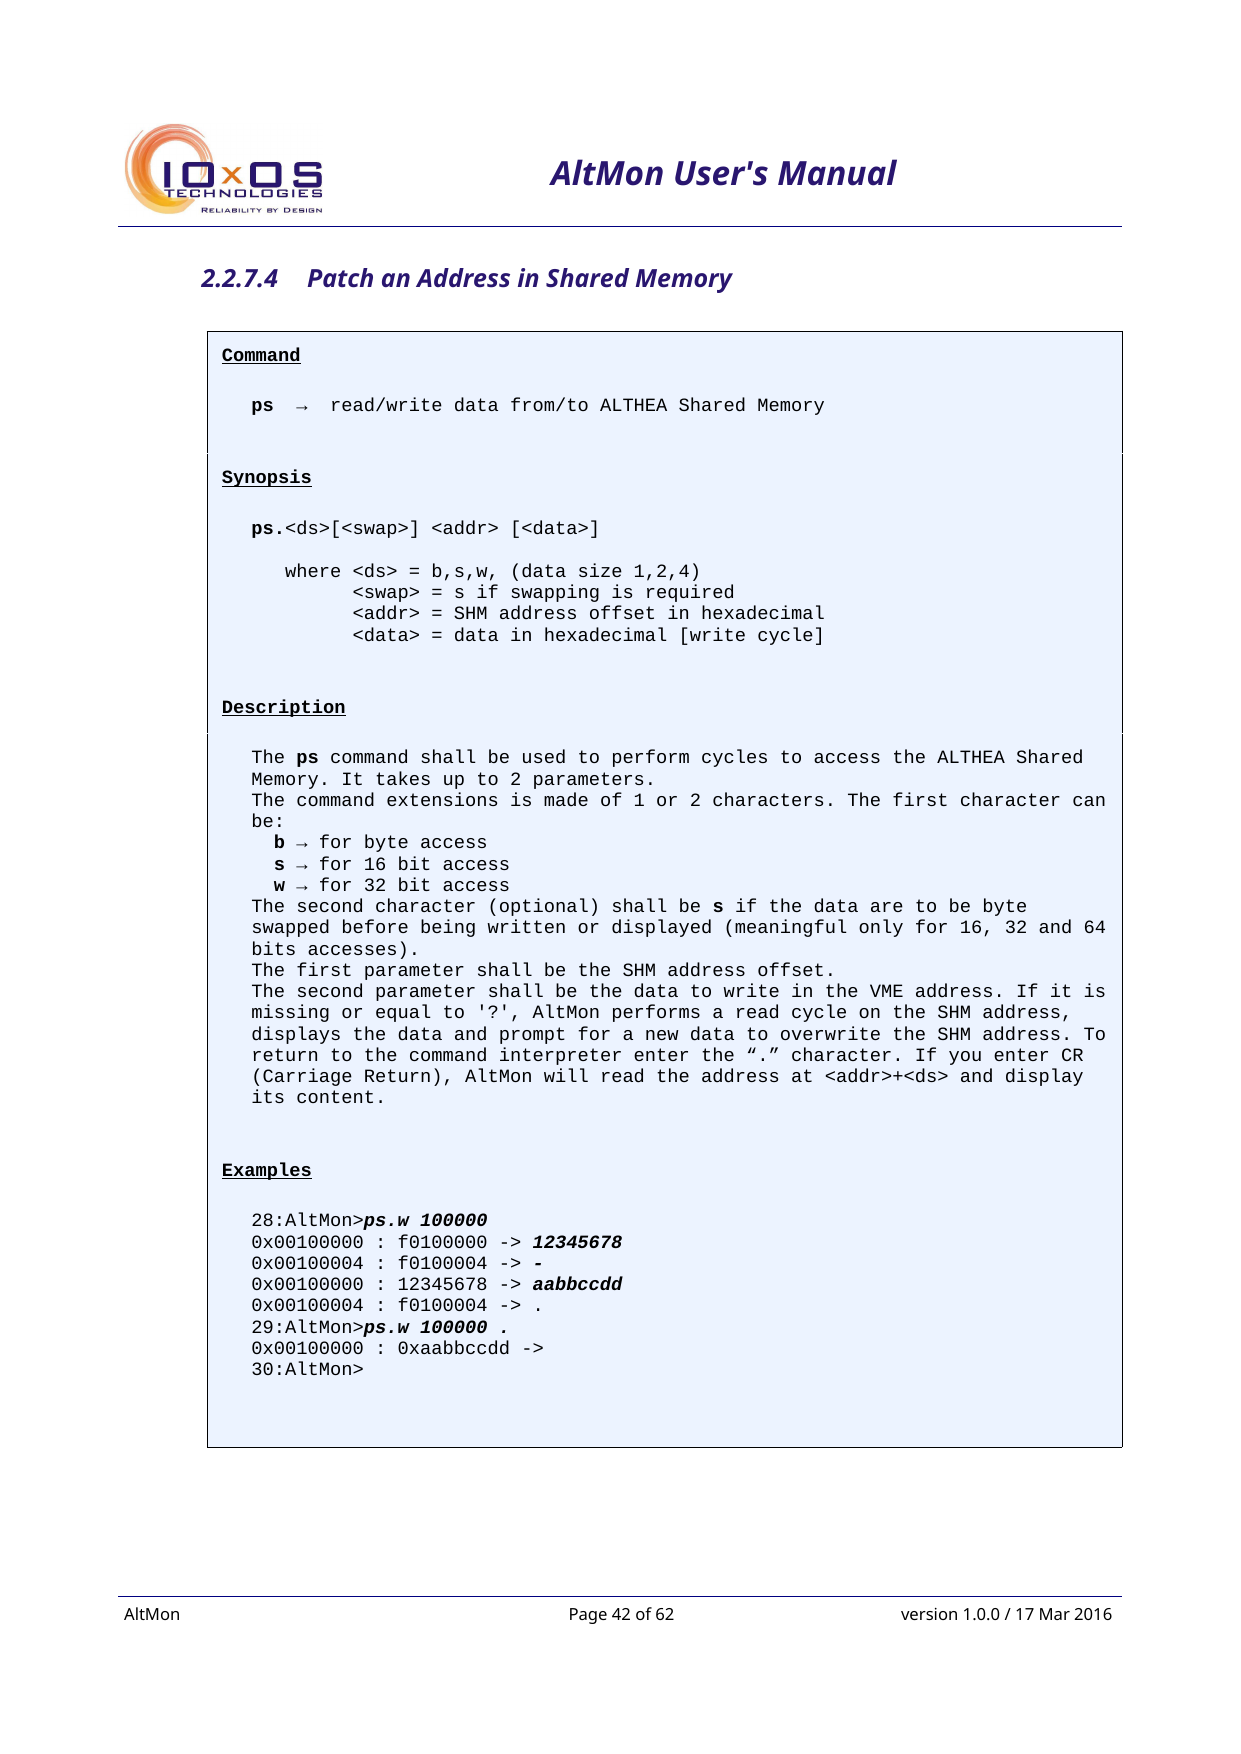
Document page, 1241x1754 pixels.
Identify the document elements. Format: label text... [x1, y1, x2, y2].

text The ps command shall be used to perform cycles to access the ALTHEA Shared Memory. It takes up to 2 parameters. [208, 733, 1122, 791]
picture [123, 123, 323, 217]
text s → for 16 bit access [208, 854, 1122, 876]
subtitle Patch an Address in Shared Memory [195, 261, 1122, 295]
text 29:AltMon>ps.w 100000 . [208, 1317, 1122, 1339]
subtitle Examples [208, 1146, 1122, 1196]
text 0x00100000 : 0xaabbccdd -> [208, 1339, 1122, 1360]
text 0x00100000 : f0100000 -> 12345678 [208, 1232, 1122, 1254]
text Command [208, 332, 1122, 381]
text where <ds> = b,s,w, (data size 1,2,4) [208, 562, 1122, 583]
text 0x00100004 : f0100004 -> . [208, 1296, 1122, 1317]
text <addr> = SHM address offset in hexadecimal [208, 604, 1122, 625]
text 28:AltMon>ps.w 100000 [208, 1196, 1122, 1232]
text ps → read/write data from/to ALTHEA Shared Memory [208, 381, 1122, 417]
text 0x00100004 : f0100004 -> - [208, 1254, 1122, 1275]
text b → for byte access [208, 833, 1122, 854]
text The second parameter shall be the data to write in the VME address. If it is missing or equal to '?', AltMon performs a read cycle on the SHM address, displays the data and prompt for a new data to overwrite the SHM address. To return to the command interpreter enter the “.” character. If you enter CR (Carriage Return), AltMon will read the address at <addr>+<ds> and display its content. [208, 982, 1122, 1109]
text <swap> = s if swapping is required [208, 583, 1122, 604]
text w → for 32 bit access [208, 876, 1122, 897]
text The command extensions is made of 1 or 2 characters. The first character can be: [208, 791, 1122, 833]
text The first parameter shall be the SHM address offset. [208, 961, 1122, 982]
text The second character (optional) shall be s if the data are to be byte swapped before being written or displayed (meaningful only for 16, 32 and 64 bits accesses). [208, 897, 1122, 961]
text <data> = data in hexadecimal [write cycle] [208, 625, 1122, 647]
subtitle Synopsis [208, 453, 1122, 504]
text 0x00100000 : 12345678 -> aabbccdd [208, 1275, 1122, 1296]
text ps.<ds>[<swap>] <addr> [<data>] [208, 504, 1122, 540]
text 30:AltMon> [208, 1360, 1122, 1396]
subtitle Description [208, 683, 1122, 733]
